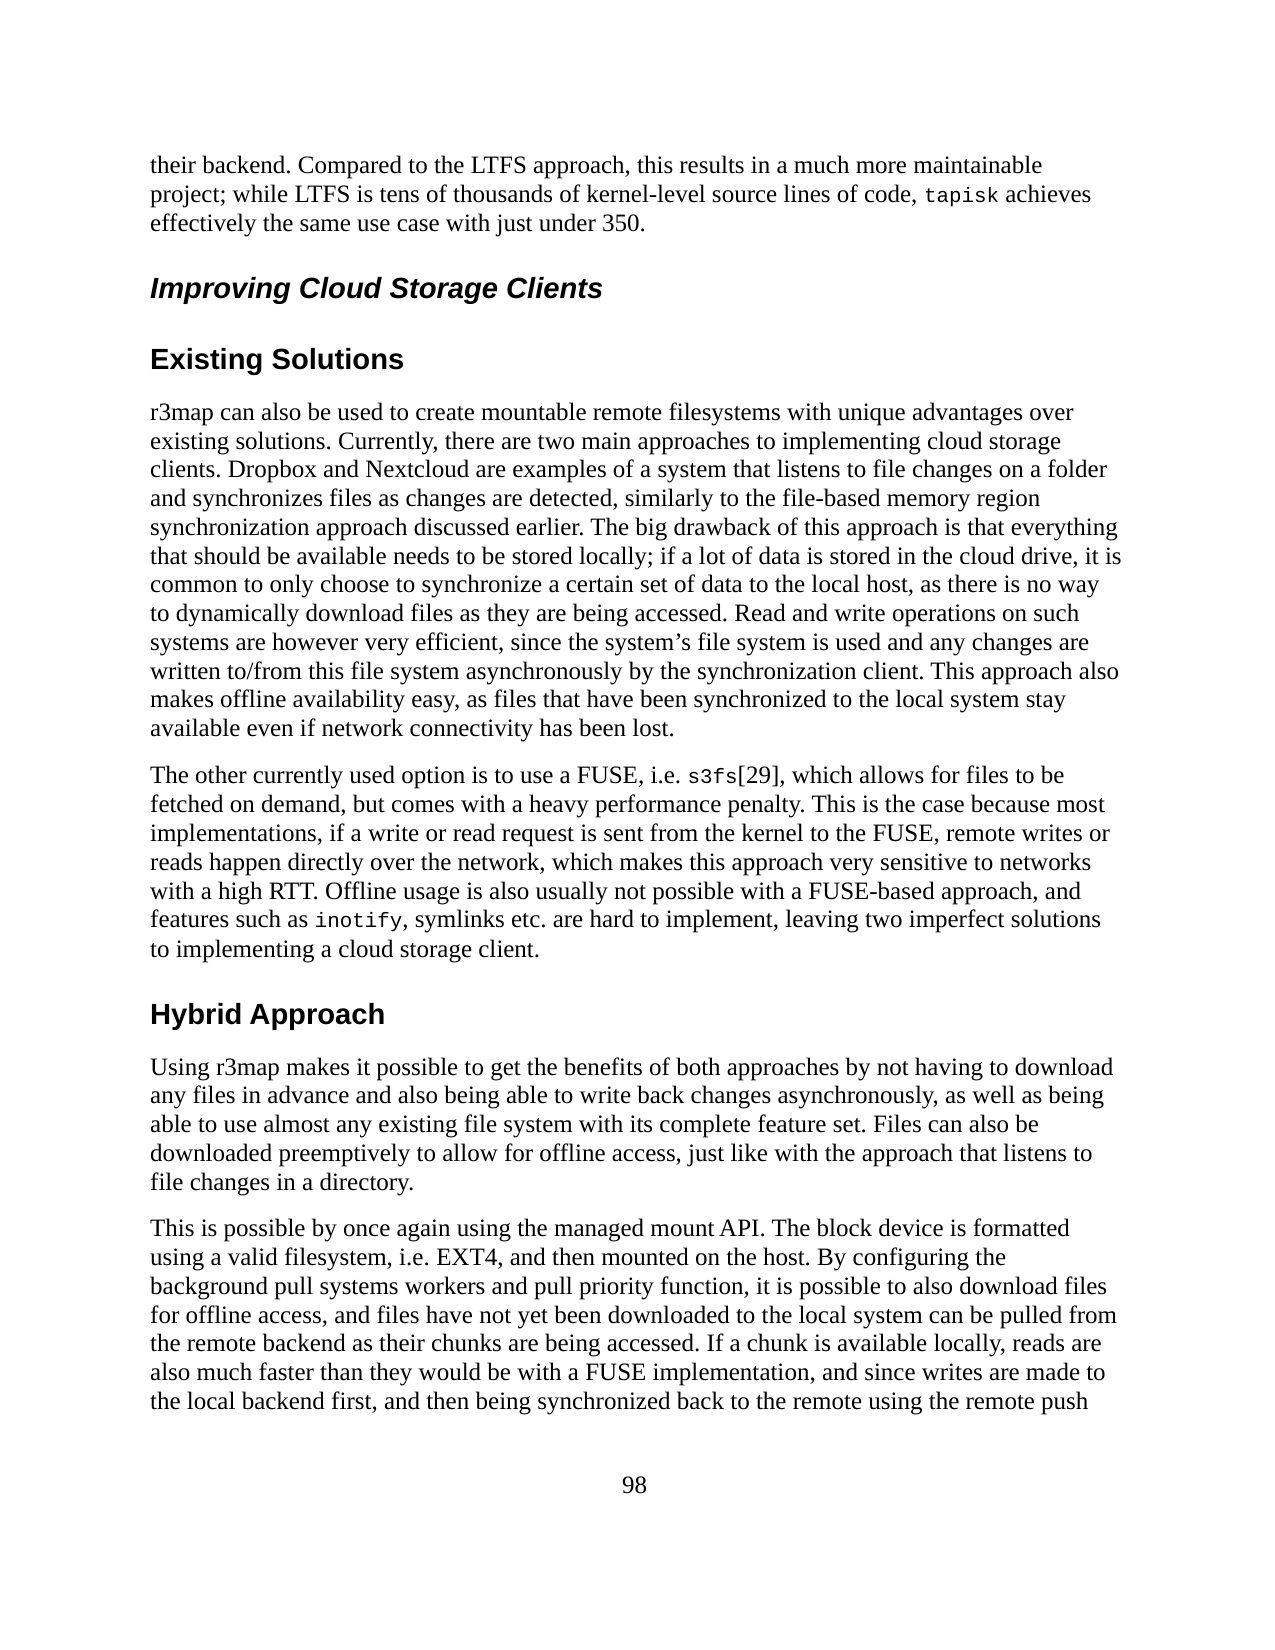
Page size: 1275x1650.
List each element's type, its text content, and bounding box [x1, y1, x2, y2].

text The other currently used option is to use a FUSE, i.e. s3fs[29], which allows for files to be fetched on demand, but comes with a heavy performance penalty. This is the case because most implementations, if a write or read request is sent from the kernel to the FUSE, remote writes or reads happen directly over the network, which makes this approach very sensitive to networks with a high RTT. Offline usage is also usually not possible with a FUSE-based approach, and features such as inotify, symlinks etc. are hard to implement, leaving two imperfect solutions to implementing a cloud storage client. [150, 760, 1125, 963]
subtitle Hybrid Approach [150, 997, 1125, 1030]
text their backend. Compared to the LTFS approach, this results in a much more maintainable project; while LTFS is tens of thousands of kernel-level source lines of code, tapisk achieves effectively the same use case with just under 350. [150, 150, 1125, 237]
subtitle Improving Cloud Storage Clients [150, 271, 1125, 304]
text r3map can also be used to create mountable remote filesystems with unique advantages over existing solutions. Currently, there are two main approaches to implementing cloud storage clients. Dropbox and Nextcloud are examples of a system that listens to file changes on a folder and synchronizes files as changes are detected, similarly to the file-based memory region synchronization approach discussed earlier. The big drawback of this approach is that everything that should be available needs to be stored locally; if a lot of data is stored in the cloud drive, it is common to only choose to synchronize a certain set of data to the local host, as there is no way to dynamically download files as they are being accessed. Read and write operations on such systems are however very efficient, since the system’s file system is used and any changes are written to/from this file system asynchronously by the synchronization client. This approach also makes offline availability easy, as files that have been synchronized to the local system stay available even if network connectivity has been lost. [150, 397, 1125, 742]
subtitle Existing Solutions [150, 342, 1125, 376]
text This is possible by once again using the managed mount API. The block device is formatted using a valid filesystem, i.e. EXT4, and then mounted on the host. By configuring the background pull systems workers and pull priority function, it is possible to also download files for offline access, and files have not yet been downloaded to the local system can be pulled from the remote backend as their chunks are being accessed. If a chunk is available locally, reads are also much faster than they would be with a FUSE implementation, and since writes are made to the local backend first, and then being synchronized back to the remote using the remote push [150, 1213, 1125, 1415]
text Using r3map makes it possible to get the benefits of both approaches by not having to download any files in advance and also being able to write back changes asynchronously, as well as being able to use almost any existing file system with its complete feature set. Files can also be downloaded preemptively to allow for offline access, just like with the approach that listens to file changes in a directory. [150, 1052, 1125, 1196]
